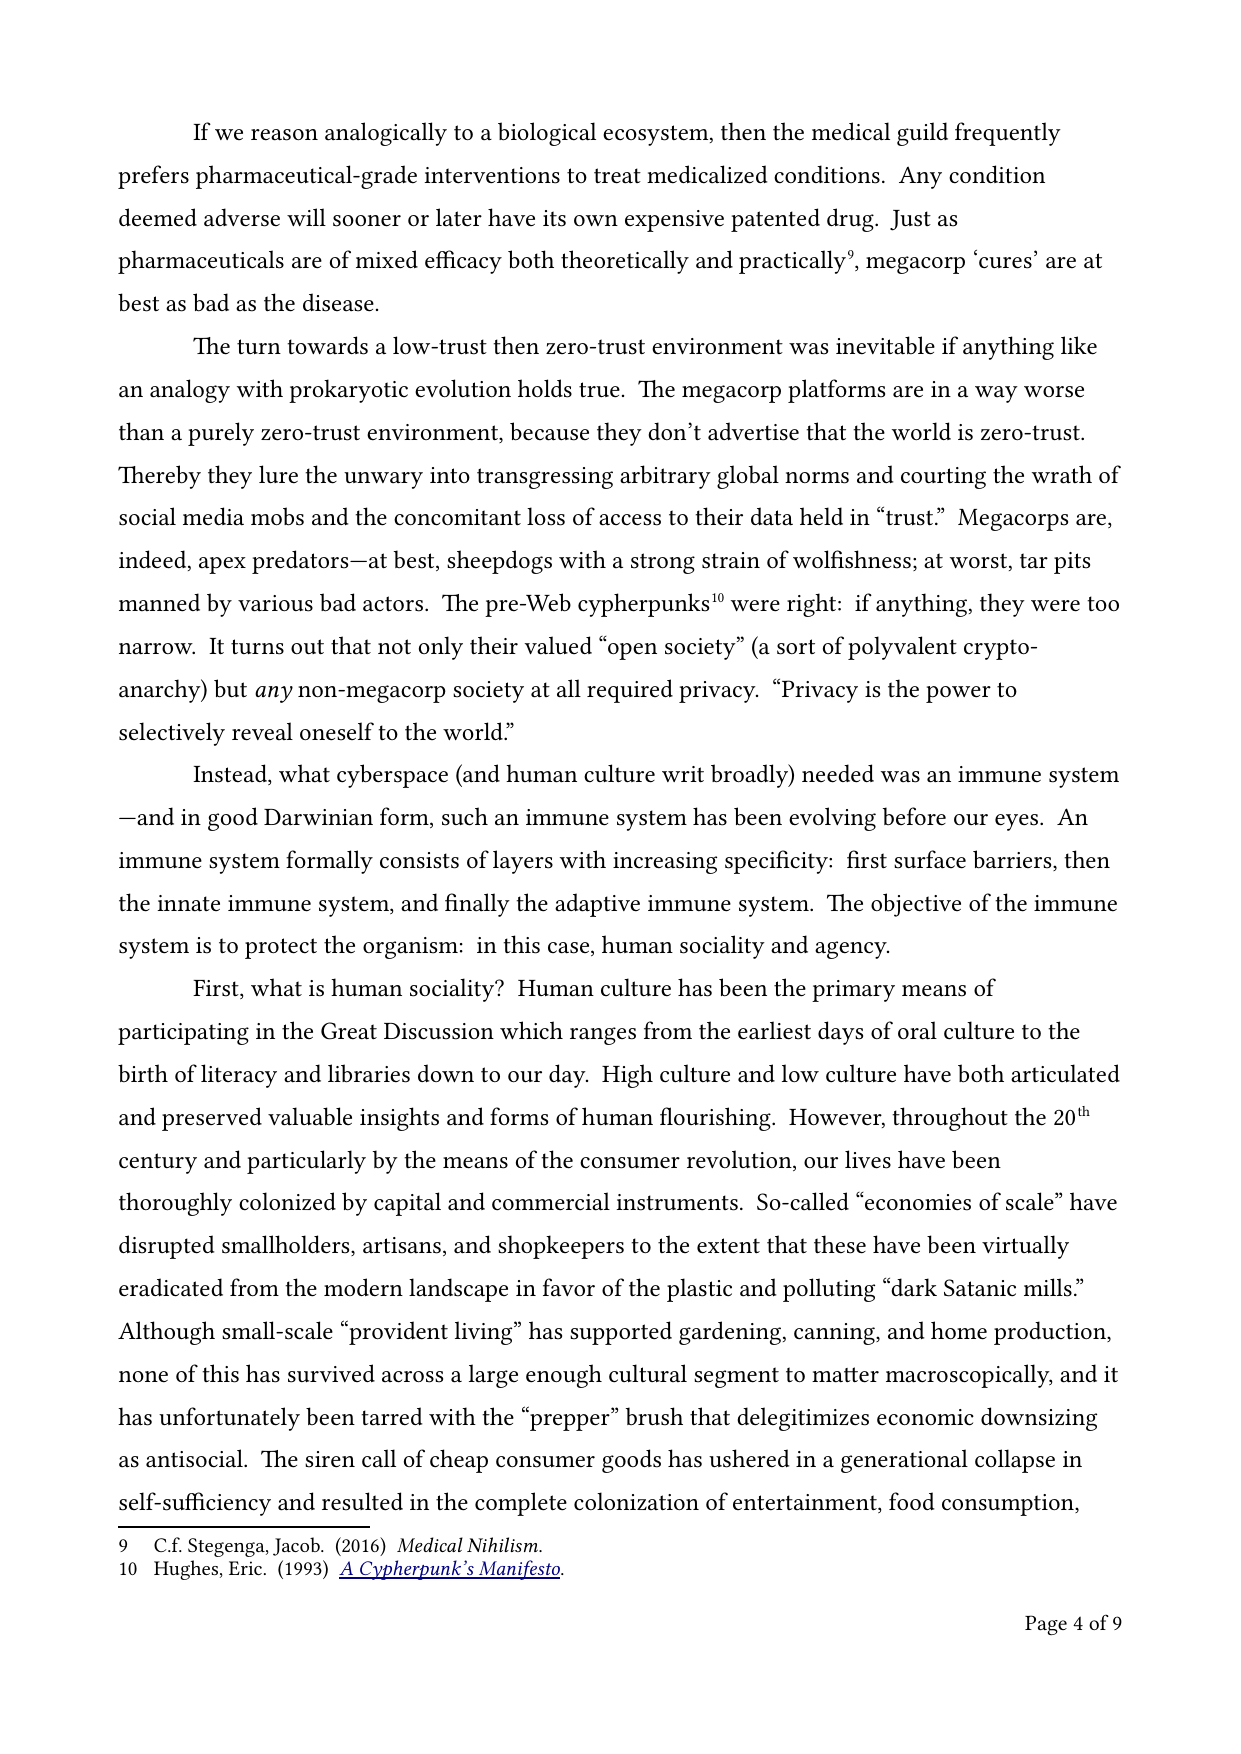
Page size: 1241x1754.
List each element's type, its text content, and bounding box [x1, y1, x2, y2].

text C.f. Stegenga, Jacob. (2016) Medical Nihilism. [118, 1533, 1122, 1557]
text First, what is human sociality? Human culture has been the primary means of participating in the Great Discussion which ranges from the earliest days of oral culture to the birth of literacy and libraries down to our day. High culture and low culture have both articulated and preserved valuable insights and forms of human flourishing. However, throughout the 20th century and particularly by the means of the consumer revolution, our lives have been thoroughly colonized by capital and commercial instruments. So-called “economies of scale” have disrupted smallholders, artisans, and shopkeepers to the extent that these have been virtually eradicated from the modern landscape in favor of the plastic and polluting “dark Satanic mills.” Although small-scale “provident living” has supported gardening, canning, and home production, none of this has survived across a large enough cultural segment to matter macroscopically, and it has unfortunately been tarred with the “prepper” brush that delegitimizes economic downsizing as antisocial. The siren call of cheap consumer goods has ushered in a generational collapse in self-sufficiency and resulted in the complete colonization of entertainment, food consumption, [118, 974, 1122, 1517]
text Hughes, Eric. (1993) A Cypherpunk’s Manifesto. [118, 1557, 1122, 1581]
text The turn towards a low-trust then zero-trust environment was inevitable if anything like an analogy with prokaryotic evolution holds true. The megacorp platforms are in a way worse than a purely zero-trust environment, because they don’t advertise that the world is zero-trust. Thereby they lure the unwary into transgressing arbitrary global norms and courting the wrath of social media mobs and the concomitant loss of access to their data held in “trust.” Megacorps are, indeed, apex predators—at best, sheepdogs with a strong strain of wolfishness; at worst, tar pits manned by various bad actors. The pre-Web cypherpunks were right: if anything, they were too narrow. It turns out that not only their valued “open society” (a sort of polyvalent crypto-anarchy) but any non-megacorp society at all required privacy. “Privacy is the power to selectively reveal oneself to the world.” [118, 332, 1122, 746]
text Instead, what cyberspace (and human culture writ broadly) needed was an immune system—and in good Darwinian form, such an immune system has been evolving before our eyes. An immune system formally consists of layers with increasing specificity: first surface barriers, then the innate immune system, and finally the adaptive immune system. The objective of the immune system is to protect the organism: in this case, human sociality and agency. [118, 760, 1122, 960]
text If we reason analogically to a biological ecosystem, then the medical guild frequently prefers pharmaceutical-grade interventions to treat medicalized conditions. Any condition deemed adverse will sooner or later have its own expensive patented drug. Just as pharmaceuticals are of mixed efficacy both theoretically and practically, megacorp ‘cures’ are at best as bad as the disease. [118, 118, 1122, 318]
